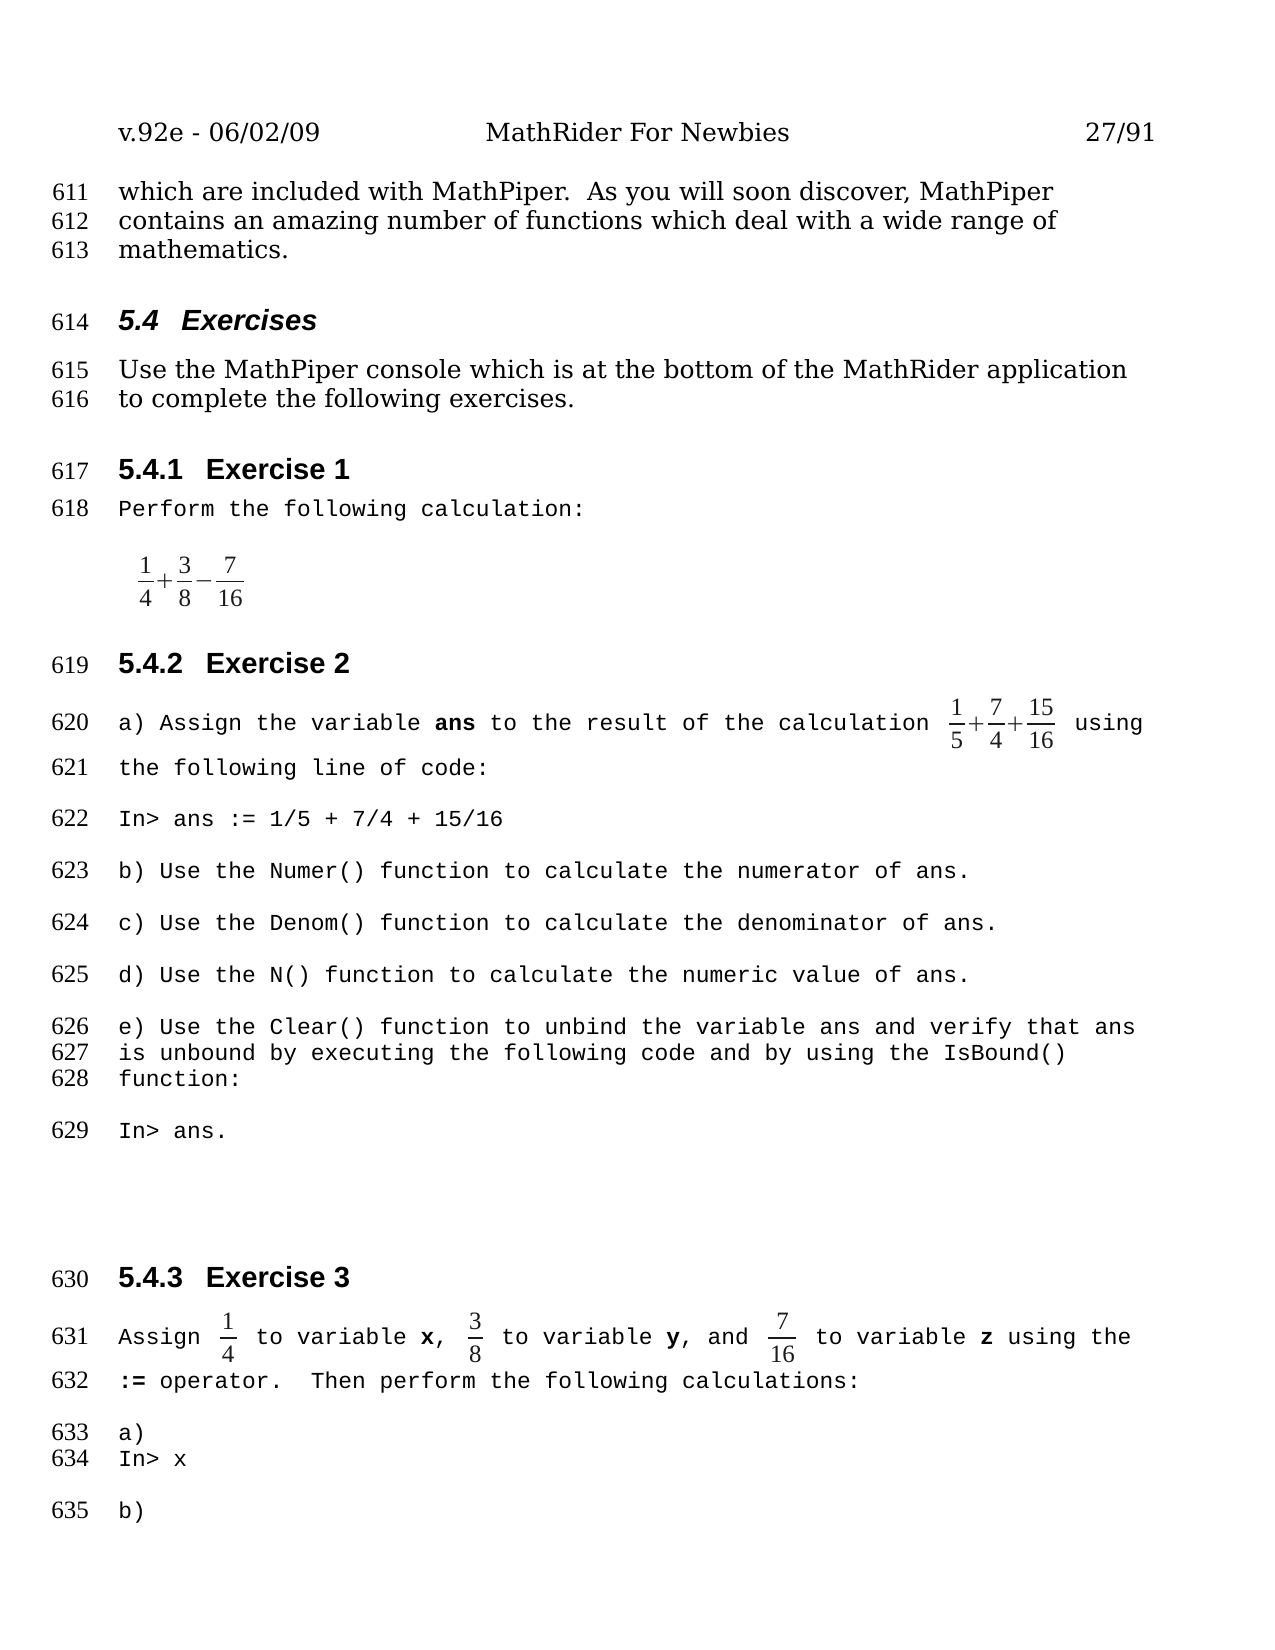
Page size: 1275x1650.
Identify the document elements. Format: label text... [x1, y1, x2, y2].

text Perform the following calculation: [118, 498, 1157, 524]
text d) Use the N() function to calculate the numeric value of ans. [118, 963, 1157, 989]
subtitle Exercise 3 [118, 1261, 1157, 1294]
text a) [118, 1422, 1157, 1448]
text Assignto variable x,to variable y, andto variable z using the := operator. Then perform the following calculations: [118, 1306, 1157, 1396]
text which are included with MathPiper. As you will soon discover, MathPiper contains an amazing number of functions which deal with a wide range of mathematics. [118, 177, 1157, 264]
text a) Assign the variable ans to the result of the calculationusing the following line of code: [118, 692, 1157, 782]
text In> x [118, 1448, 1157, 1474]
text b) Use the Numer() function to calculate the numerator of ans. [118, 860, 1157, 886]
subtitle Exercise 2 [118, 647, 1157, 680]
text In> ans := 1/5 + 7/4 + 15/16 [118, 808, 1157, 834]
subtitle Exercise 1 [118, 452, 1157, 486]
subtitle Exercises [118, 303, 1157, 337]
text In> ans. [118, 1119, 1157, 1145]
text Use the MathPiper console which is at the bottom of the MathRider application to complete the following exercises. [118, 355, 1157, 413]
text c) Use the Denom() function to calculate the denominator of ans. [118, 912, 1157, 937]
text b) [118, 1499, 1157, 1526]
text e) Use the Clear() function to unbind the variable ans and verify that ans is unbound by executing the following code and by using the IsBound() function: [118, 1015, 1157, 1093]
